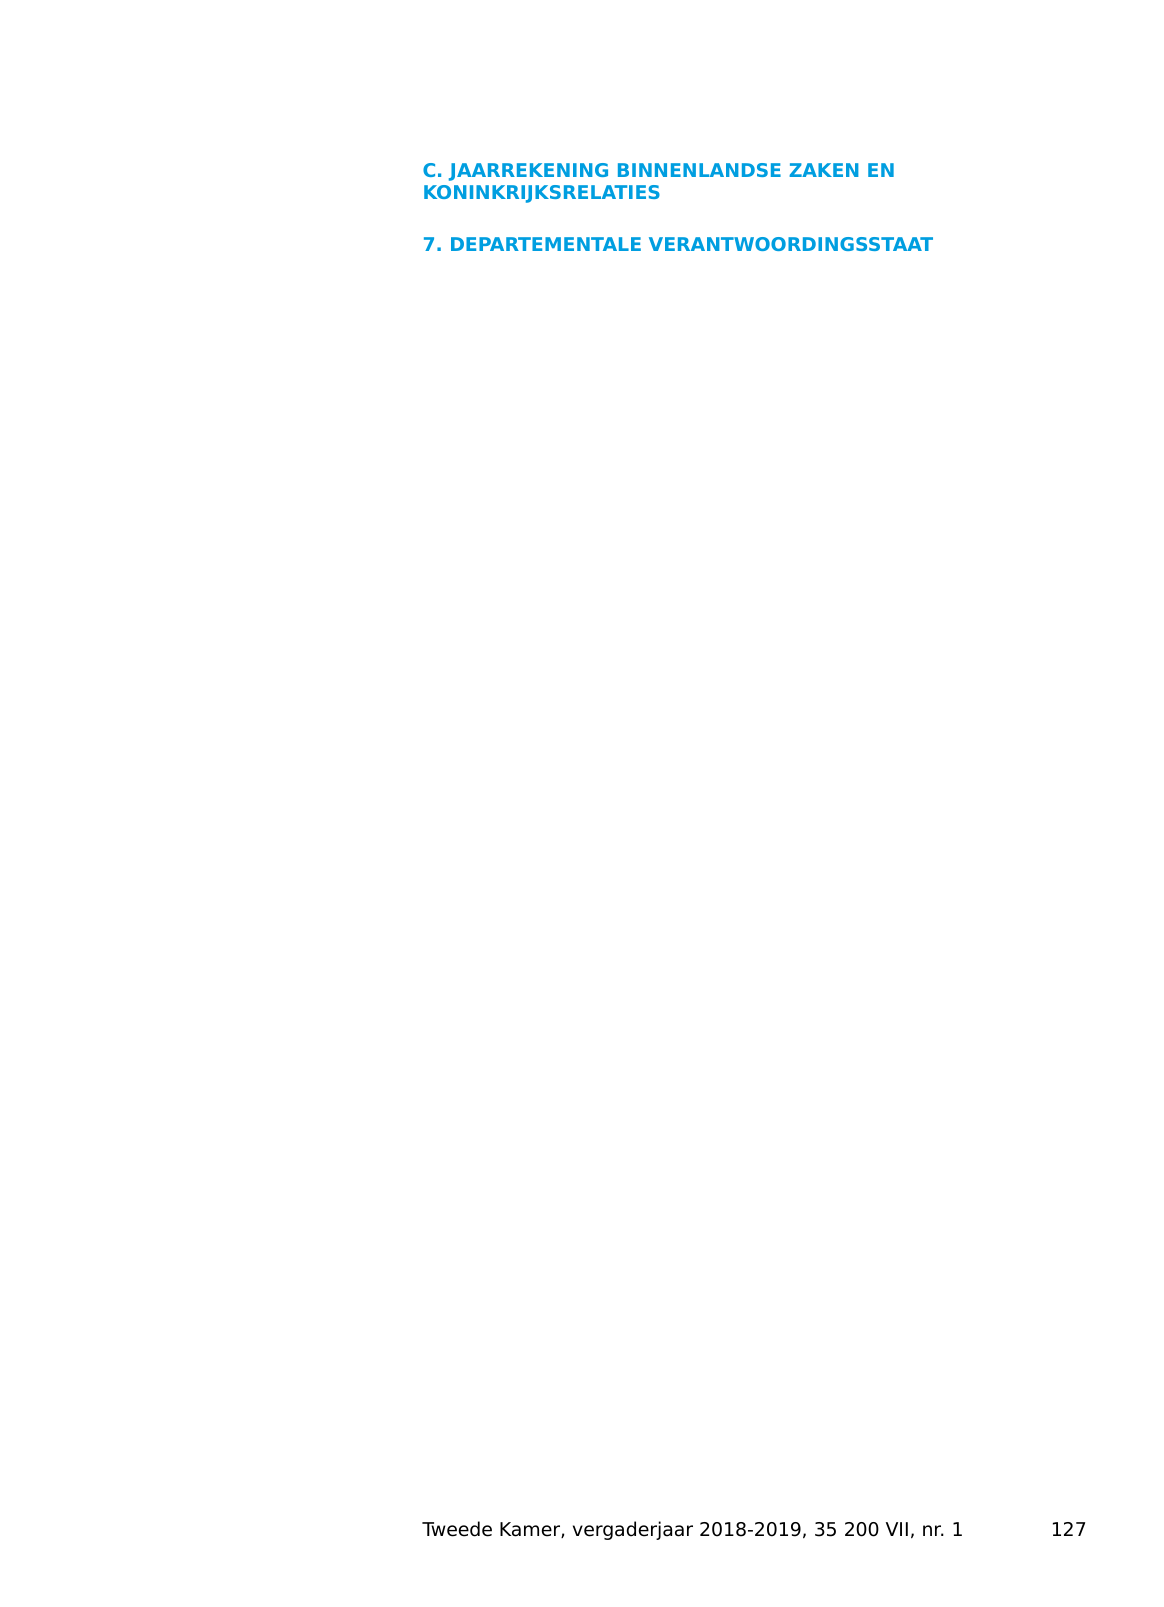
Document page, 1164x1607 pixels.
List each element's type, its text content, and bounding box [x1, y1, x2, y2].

subtitle C. JAARREKENING BINNENLANDSE ZAKEN EN KONINKRIJKSRELATIES [422, 160, 1087, 204]
subtitle 7. DEPARTEMENTALE VERANTWOORDINGSSTAAT [422, 234, 1087, 256]
